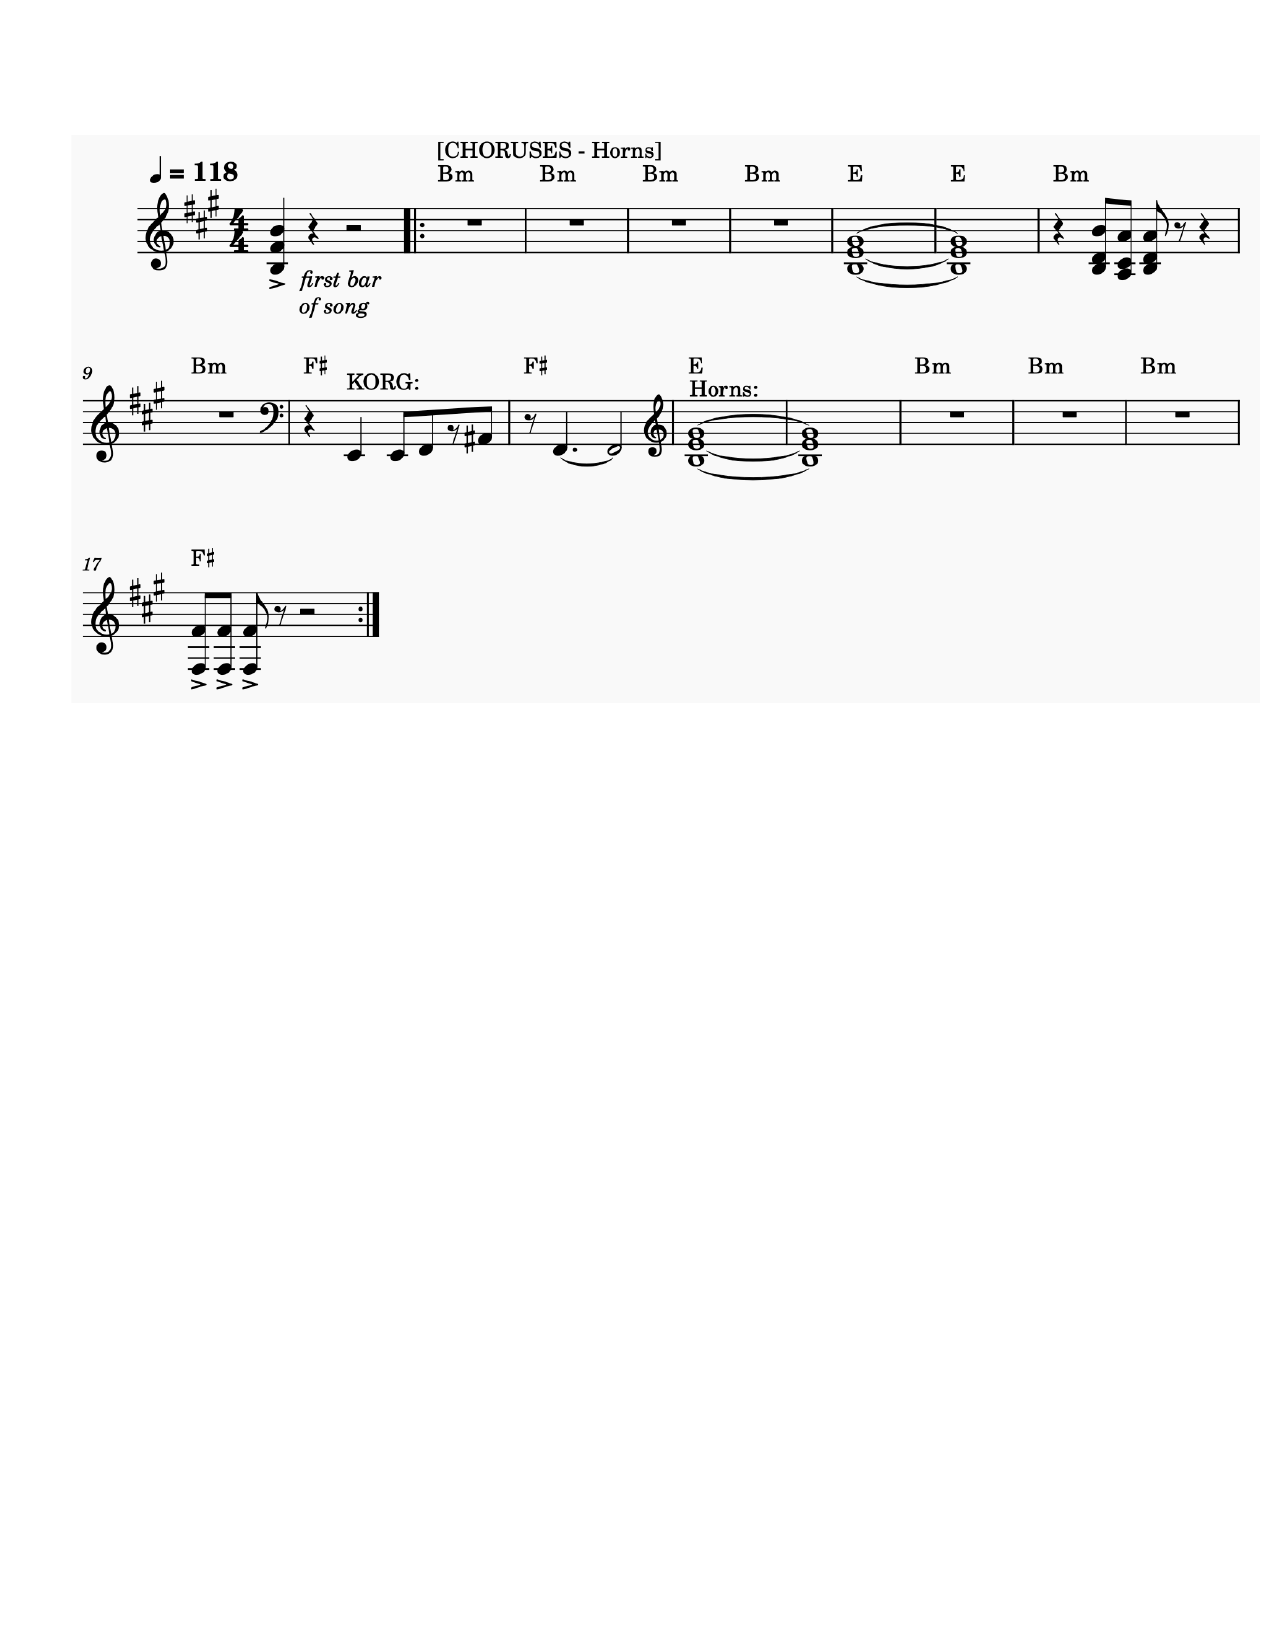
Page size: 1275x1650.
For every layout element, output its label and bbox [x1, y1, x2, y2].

picture [71, 135, 1260, 703]
